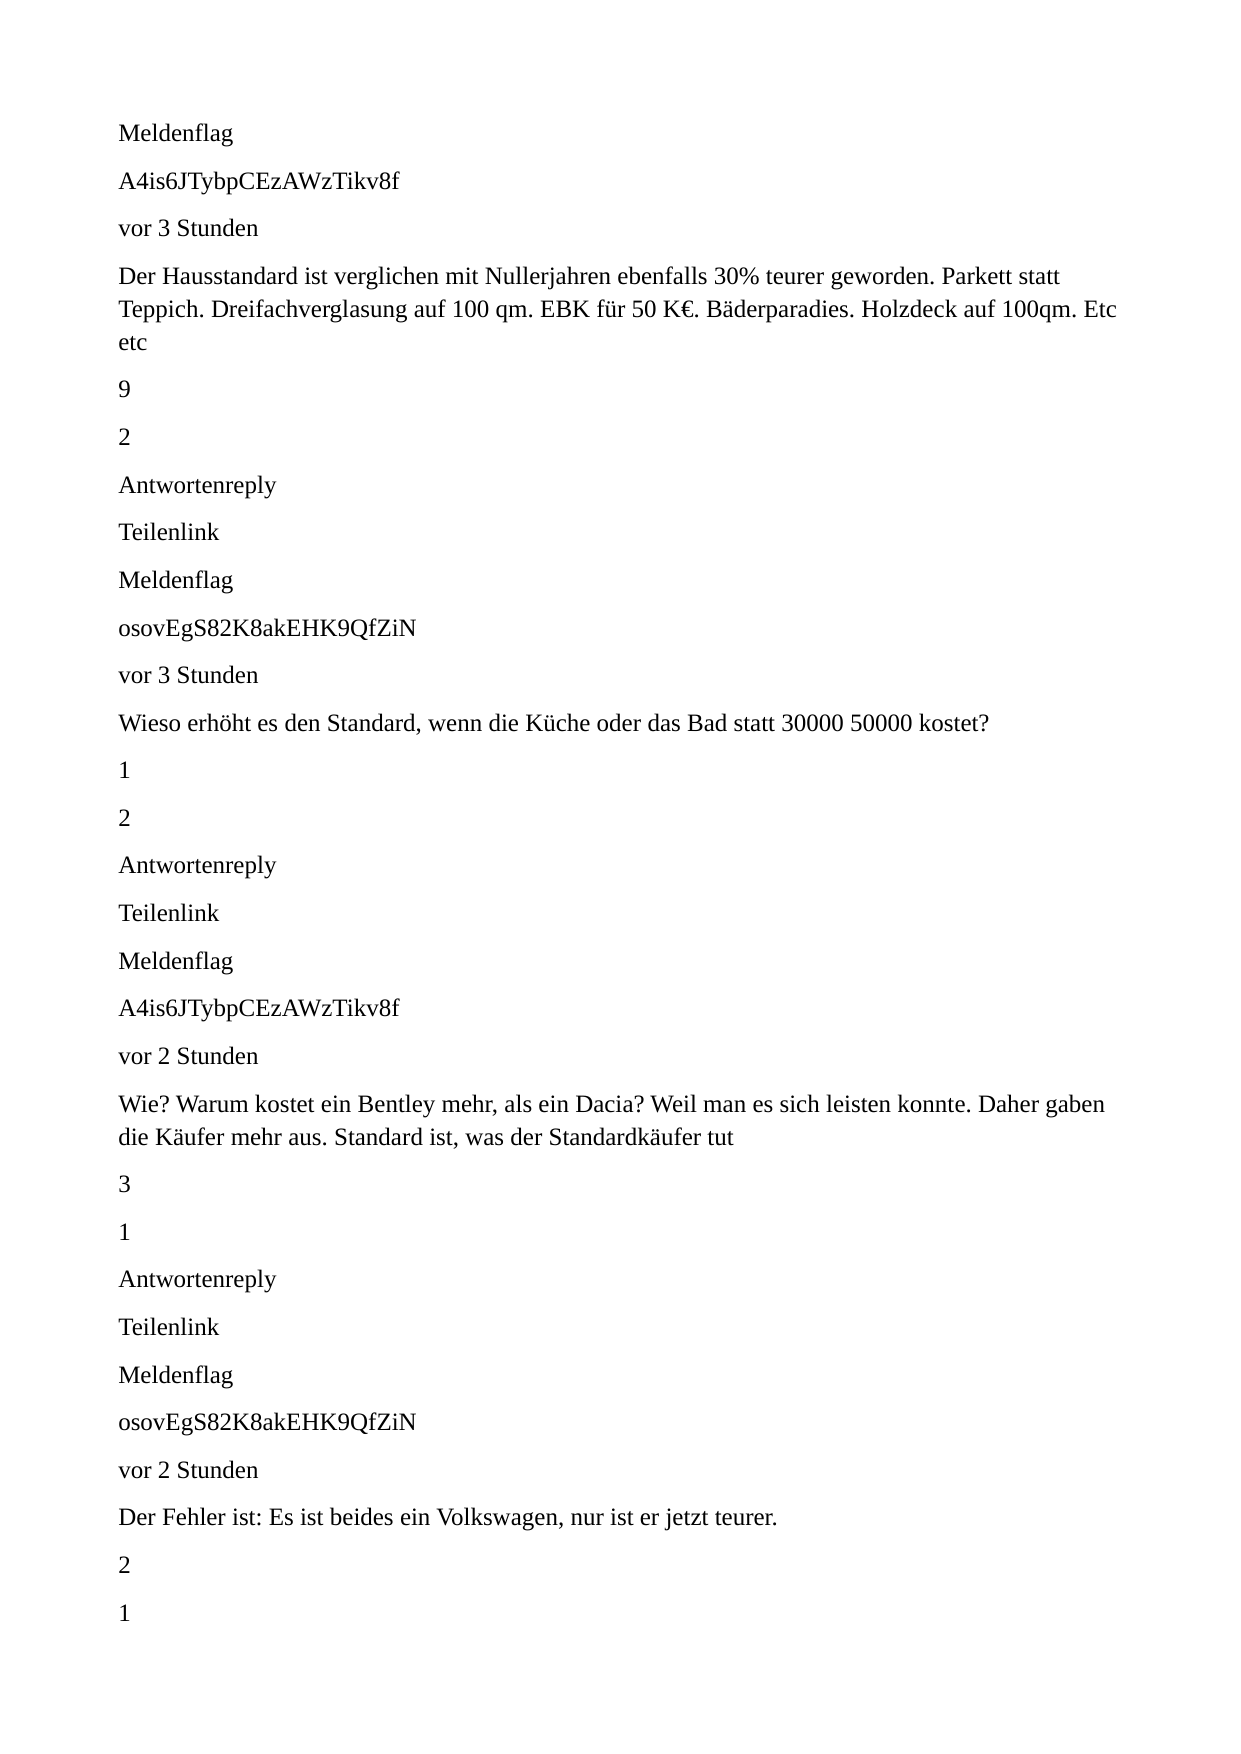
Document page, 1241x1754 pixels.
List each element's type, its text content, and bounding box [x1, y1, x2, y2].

text 2 [118, 1550, 1122, 1579]
text A4is6JTybpCEzAWzTikv8f [118, 166, 1122, 194]
text Wie? Warum kostet ein Bentley mehr, als ein Dacia? Weil man es sich leisten konnte. Daher gaben die Käufer mehr aus. Standard ist, was der Standardkäufer tut [118, 1089, 1122, 1150]
text Teilenlink [118, 898, 1122, 927]
text vor 2 Stunden [118, 1455, 1122, 1484]
text 3 [118, 1169, 1122, 1198]
text osovEgS82K8akEHK9QfZiN [118, 613, 1122, 641]
text 1 [118, 755, 1122, 784]
text Antwortenreply [118, 1264, 1122, 1293]
text vor 2 Stunden [118, 1041, 1122, 1070]
text Der Fehler ist: Es ist beides ein Volkswagen, nur ist er jetzt teurer. [118, 1502, 1122, 1531]
text Meldenflag [118, 118, 1122, 147]
text 1 [118, 1598, 1122, 1626]
text Der Hausstandard ist verglichen mit Nullerjahren ebenfalls 30% teurer geworden. Parkett statt Teppich. Dreifachverglasung auf 100 qm. EBK für 50 K€. Bäderparadies. Holzdeck auf 100qm. Etc etc [118, 261, 1122, 356]
text vor 3 Stunden [118, 660, 1122, 689]
text 1 [118, 1217, 1122, 1246]
text Wieso erhöht es den Standard, wenn die Küche oder das Bad statt 30000 50000 kostet? [118, 708, 1122, 737]
text osovEgS82K8akEHK9QfZiN [118, 1407, 1122, 1436]
text A4is6JTybpCEzAWzTikv8f [118, 993, 1122, 1022]
text Meldenflag [118, 946, 1122, 974]
text Meldenflag [118, 565, 1122, 594]
text vor 3 Stunden [118, 213, 1122, 242]
text 2 [118, 803, 1122, 832]
text 9 [118, 374, 1122, 403]
text 2 [118, 422, 1122, 451]
text Teilenlink [118, 1312, 1122, 1341]
text Antwortenreply [118, 851, 1122, 879]
text Meldenflag [118, 1360, 1122, 1388]
text Antwortenreply [118, 470, 1122, 498]
text Teilenlink [118, 517, 1122, 546]
